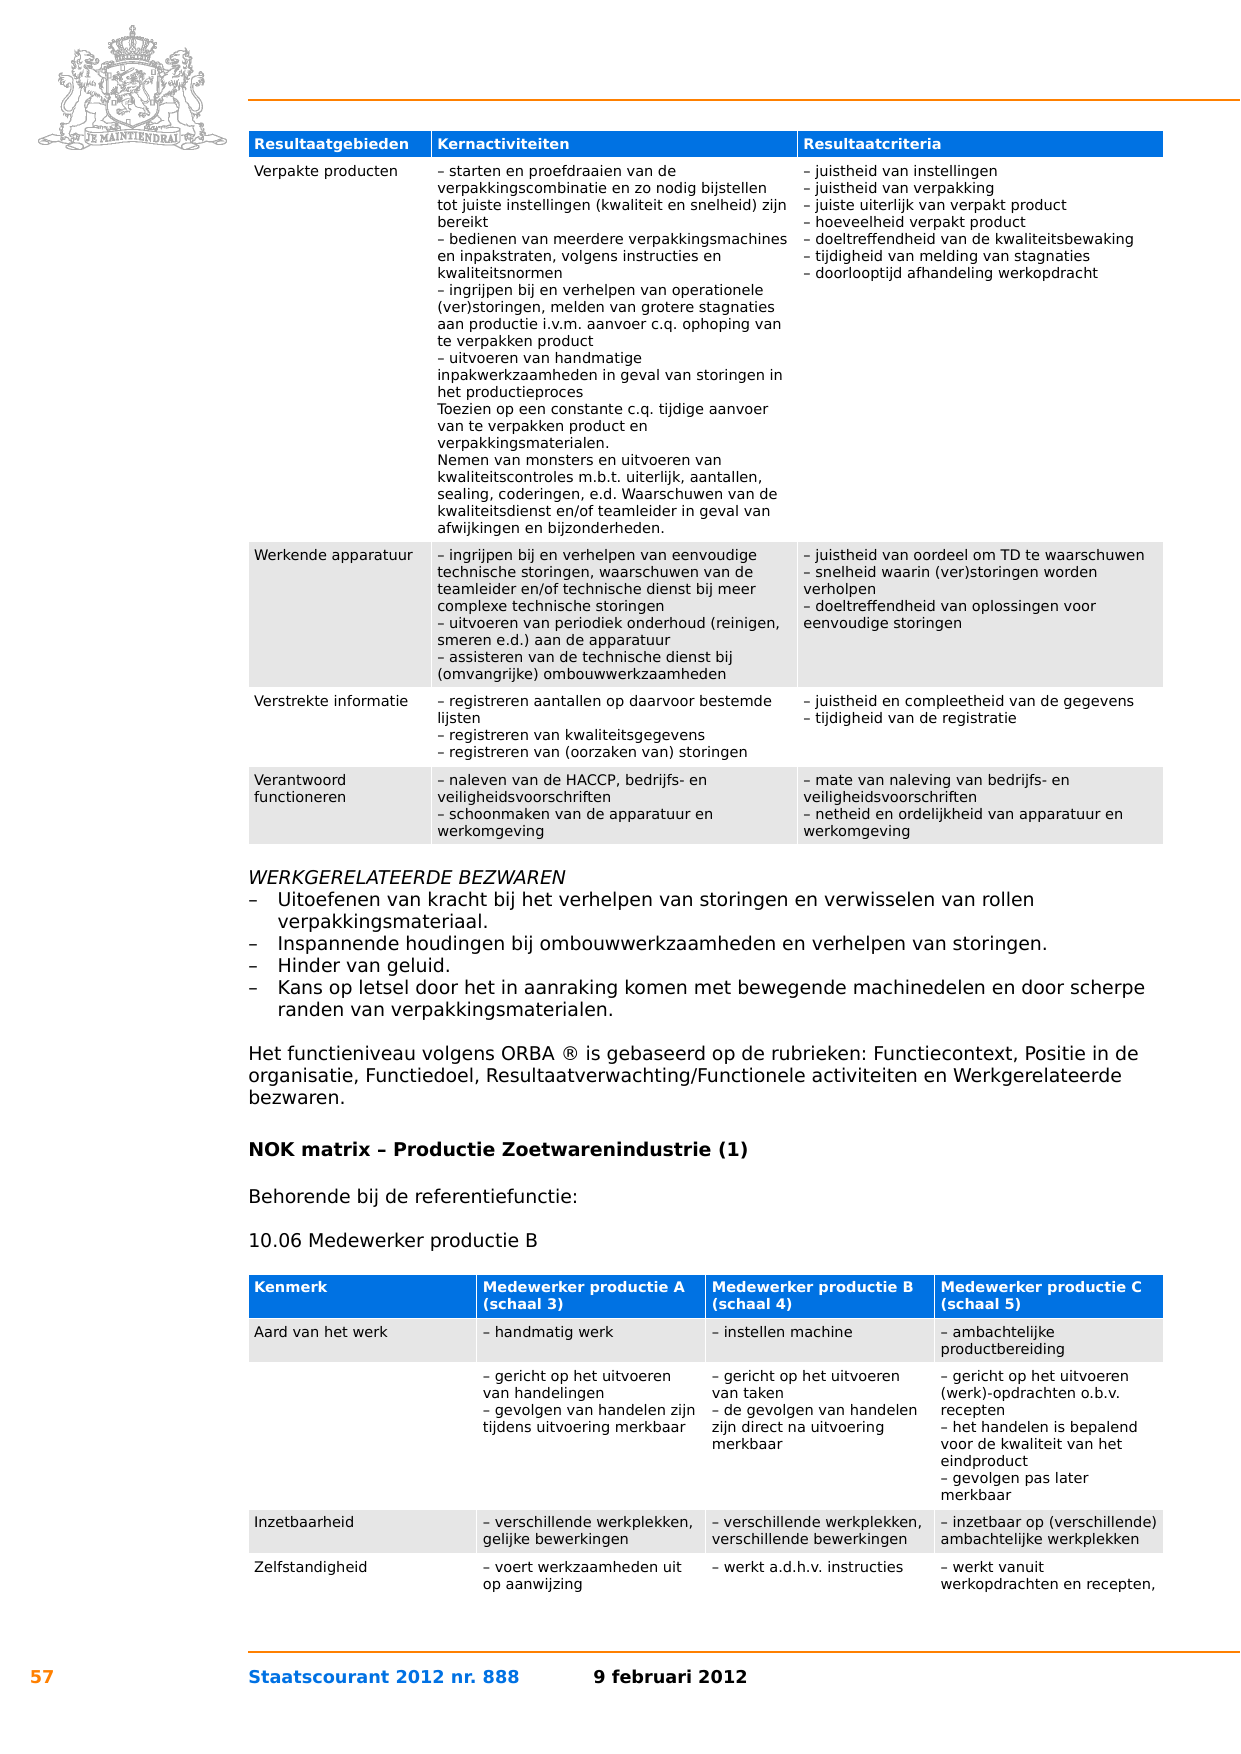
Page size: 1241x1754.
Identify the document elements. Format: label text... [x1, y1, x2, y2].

table_cell – instellen machine [706, 1319, 934, 1362]
table_header Resultaatgebieden [249, 131, 431, 157]
table_cell Verpakte producten [249, 158, 431, 541]
text 10.06 Medewerker productie B [248, 1229, 1163, 1252]
table_cell Aard van het werk [249, 1319, 476, 1508]
text – Kans op letsel door het in aanraking komen met bewegende machinedelen en door scherpe randen van verpakkingsmaterialen. [248, 977, 1163, 1021]
table_cell – juistheid van oordeel om TD te waarschuwen – snelheid waarin (ver)storingen worden verholpen – doeltreffendheid van oplossingen voor eenvoudige storingen [798, 542, 1163, 687]
table_cell – juistheid van instellingen – juistheid van verpakking – juiste uiterlijk van verpakt product – hoeveelheid verpakt product – doeltreffendheid van de kwaliteitsbewaking – tijdigheid van melding van stagnaties – doorlooptijd afhandeling werkopdracht [798, 158, 1163, 541]
text – Uitoefenen van kracht bij het verhelpen van storingen en verwisselen van rollen verpakkingsmateriaal. [248, 889, 1163, 933]
table_cell – handmatig werk [477, 1319, 705, 1362]
table_header Resultaatcriteria [798, 131, 1163, 157]
picture [38, 25, 227, 150]
table_header Medewerker productie B (schaal 4) [706, 1275, 934, 1318]
table_header Kenmerk [249, 1275, 476, 1318]
table_cell Werkende apparatuur [249, 542, 431, 687]
subtitle NOK matrix – Productie Zoetwarenindustrie (1) [248, 1139, 1163, 1161]
table_cell – inzetbaar op (verschillende) ambachtelijke werkplekken [935, 1510, 1163, 1553]
table_cell – naleven van de HACCP, bedrijfs- en veiligheidsvoorschriften – schoonmaken van de apparatuur en werkomgeving [432, 767, 797, 844]
text – Inspannende houdingen bij ombouwwerkzaamheden en verhelpen van storingen. [248, 933, 1163, 955]
table_header Medewerker productie C (schaal 5) [935, 1275, 1163, 1318]
table_cell – starten en proefdraaien van de verpakkingscombinatie en zo nodig bijstellen tot juiste instellingen (kwaliteit en snelheid) zijn bereikt – bedienen van meerdere verpakkingsmachines en inpakstraten, volgens instructies en kwaliteitsnormen – ingrijpen bij en verhelpen van operationele (ver)storingen, melden van grotere stagnaties aan productie i.v.m. aanvoer c.q. ophoping van te verpakken product – uitvoeren van handmatige inpakwerkzaamheden in geval van storingen in het productieproces Toezien op een constante c.q. tijdige aanvoer van te verpakken product en verpakkingsmaterialen. Nemen van monsters en uitvoeren van kwaliteitscontroles m.b.t. uiterlijk, aantallen, sealing, coderingen, e.d. Waarschuwen van de kwaliteitsdienst en/of teamleider in geval van afwijkingen en bijzonderheden. [432, 158, 797, 541]
table_cell – ambachtelijke productbereiding [935, 1319, 1163, 1362]
table_cell – werkt a.d.h.v. instructies [706, 1554, 934, 1597]
table_cell Verantwoord functioneren [249, 767, 431, 844]
text Het functieniveau volgens ORBA ® is gebaseerd op de rubrieken: Functiecontext, Positie in de organisatie, Functiedoel, Resultaatverwachting/Functionele activiteiten en Werkgerelateerde bezwaren. [248, 1043, 1163, 1109]
subtitle WERKGERELATEERDE BEZWAREN [248, 867, 1163, 889]
text – Hinder van geluid. [248, 955, 1163, 977]
table_cell – werkt vanuit werkopdrachten en recepten, [935, 1554, 1163, 1597]
table_cell – verschillende werkplekken, gelijke bewerkingen [477, 1510, 705, 1553]
table_cell – gericht op het uitvoeren (werk)-opdrachten o.b.v. recepten – het handelen is bepalend voor de kwaliteit van het eindproduct – gevolgen pas later merkbaar [935, 1363, 1163, 1508]
text Behorende bij de referentiefunctie: [248, 1186, 1163, 1208]
table_cell – verschillende werkplekken, verschillende bewerkingen [706, 1510, 934, 1553]
table_header Medewerker productie A (schaal 3) [477, 1275, 705, 1318]
table_cell – gericht op het uitvoeren van handelingen – gevolgen van handelen zijn tijdens uitvoering merkbaar [477, 1363, 705, 1508]
table_cell Verstrekte informatie [249, 689, 431, 766]
table_cell Zelfstandigheid [249, 1554, 476, 1597]
table_cell – juistheid en compleetheid van de gegevens – tijdigheid van de registratie [798, 689, 1163, 766]
table_cell – gericht op het uitvoeren van taken – de gevolgen van handelen zijn direct na uitvoering merkbaar [706, 1363, 934, 1508]
table_cell – ingrijpen bij en verhelpen van eenvoudige technische storingen, waarschuwen van de teamleider en/of technische dienst bij meer complexe technische storingen – uitvoeren van periodiek onderhoud (reinigen, smeren e.d.) aan de apparatuur – assisteren van de technische dienst bij (omvangrijke) ombouwwerkzaamheden [432, 542, 797, 687]
table_cell – registreren aantallen op daarvoor bestemde lijsten – registreren van kwaliteitsgegevens – registreren van (oorzaken van) storingen [432, 689, 797, 766]
table_header Kernactiviteiten [432, 131, 797, 157]
table_cell – voert werkzaamheden uit op aanwijzing [477, 1554, 705, 1597]
table_cell Inzetbaarheid [249, 1510, 476, 1553]
table_cell – mate van naleving van bedrijfs- en veiligheidsvoorschriften – netheid en ordelijkheid van apparatuur en werkomgeving [798, 767, 1163, 844]
